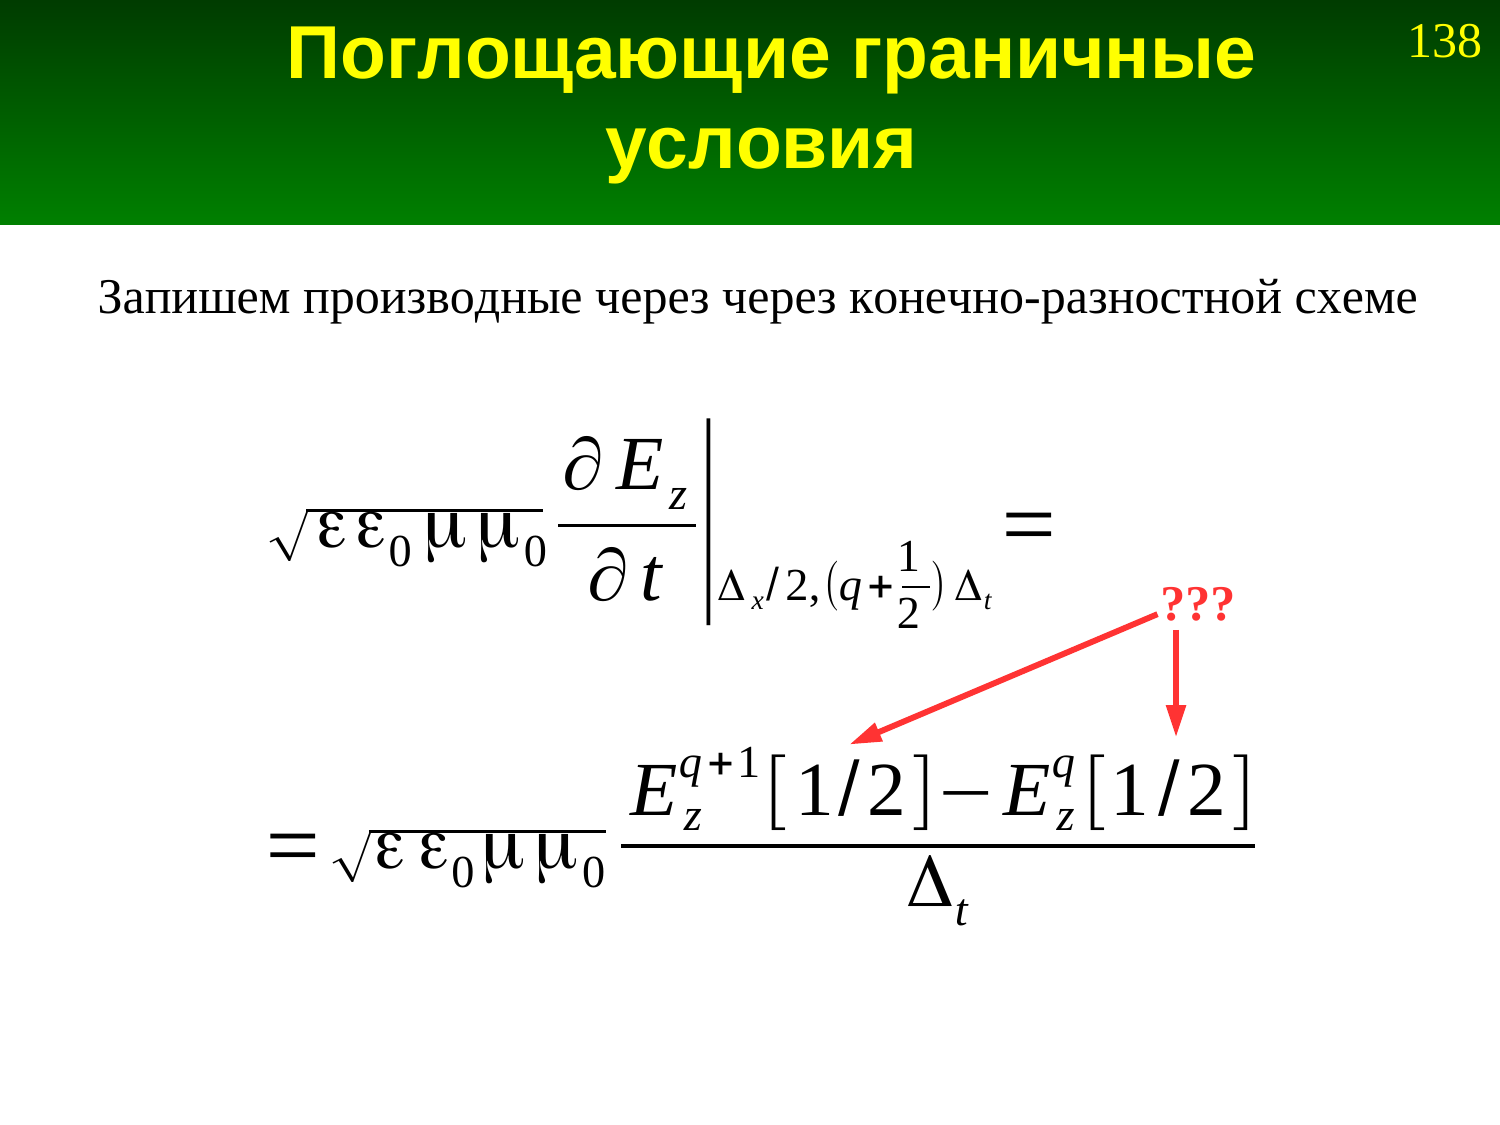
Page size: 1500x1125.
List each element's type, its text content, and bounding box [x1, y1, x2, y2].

title Поглощающие граничные условия [123, 0, 1399, 192]
chart [243, 413, 1276, 937]
text_box ??? [1145, 562, 1264, 638]
text_box Запишем производные через через конечно-разностной схеме [82, 255, 1427, 331]
